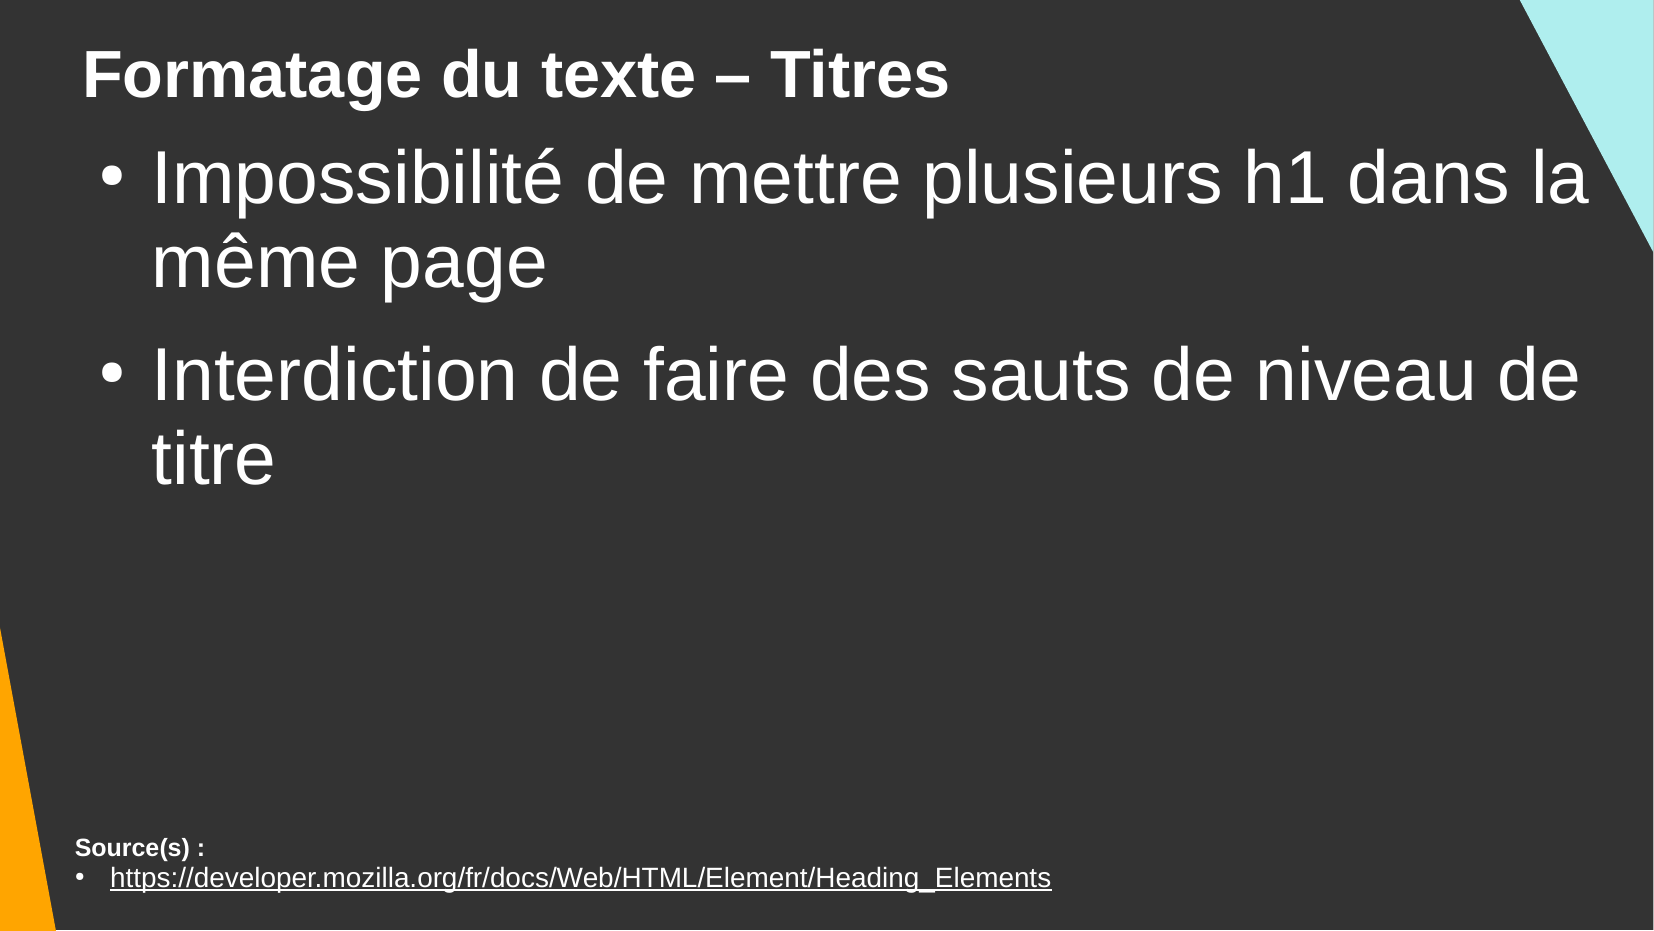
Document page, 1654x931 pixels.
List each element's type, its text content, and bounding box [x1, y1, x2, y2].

list Impossibilité de mettre plusieurs h1 dans la même page Interdiction de faire des sauts de niveau de titre [80, 135, 1605, 756]
text_box [0, 627, 56, 931]
title Formatage du texte – Titres [82, 37, 1571, 114]
text_box Source(s) : https://developer.mozilla.org/fr/docs/Web/HTML/Element/Heading_Elements [60, 826, 1546, 920]
text_box [1519, 0, 1654, 254]
